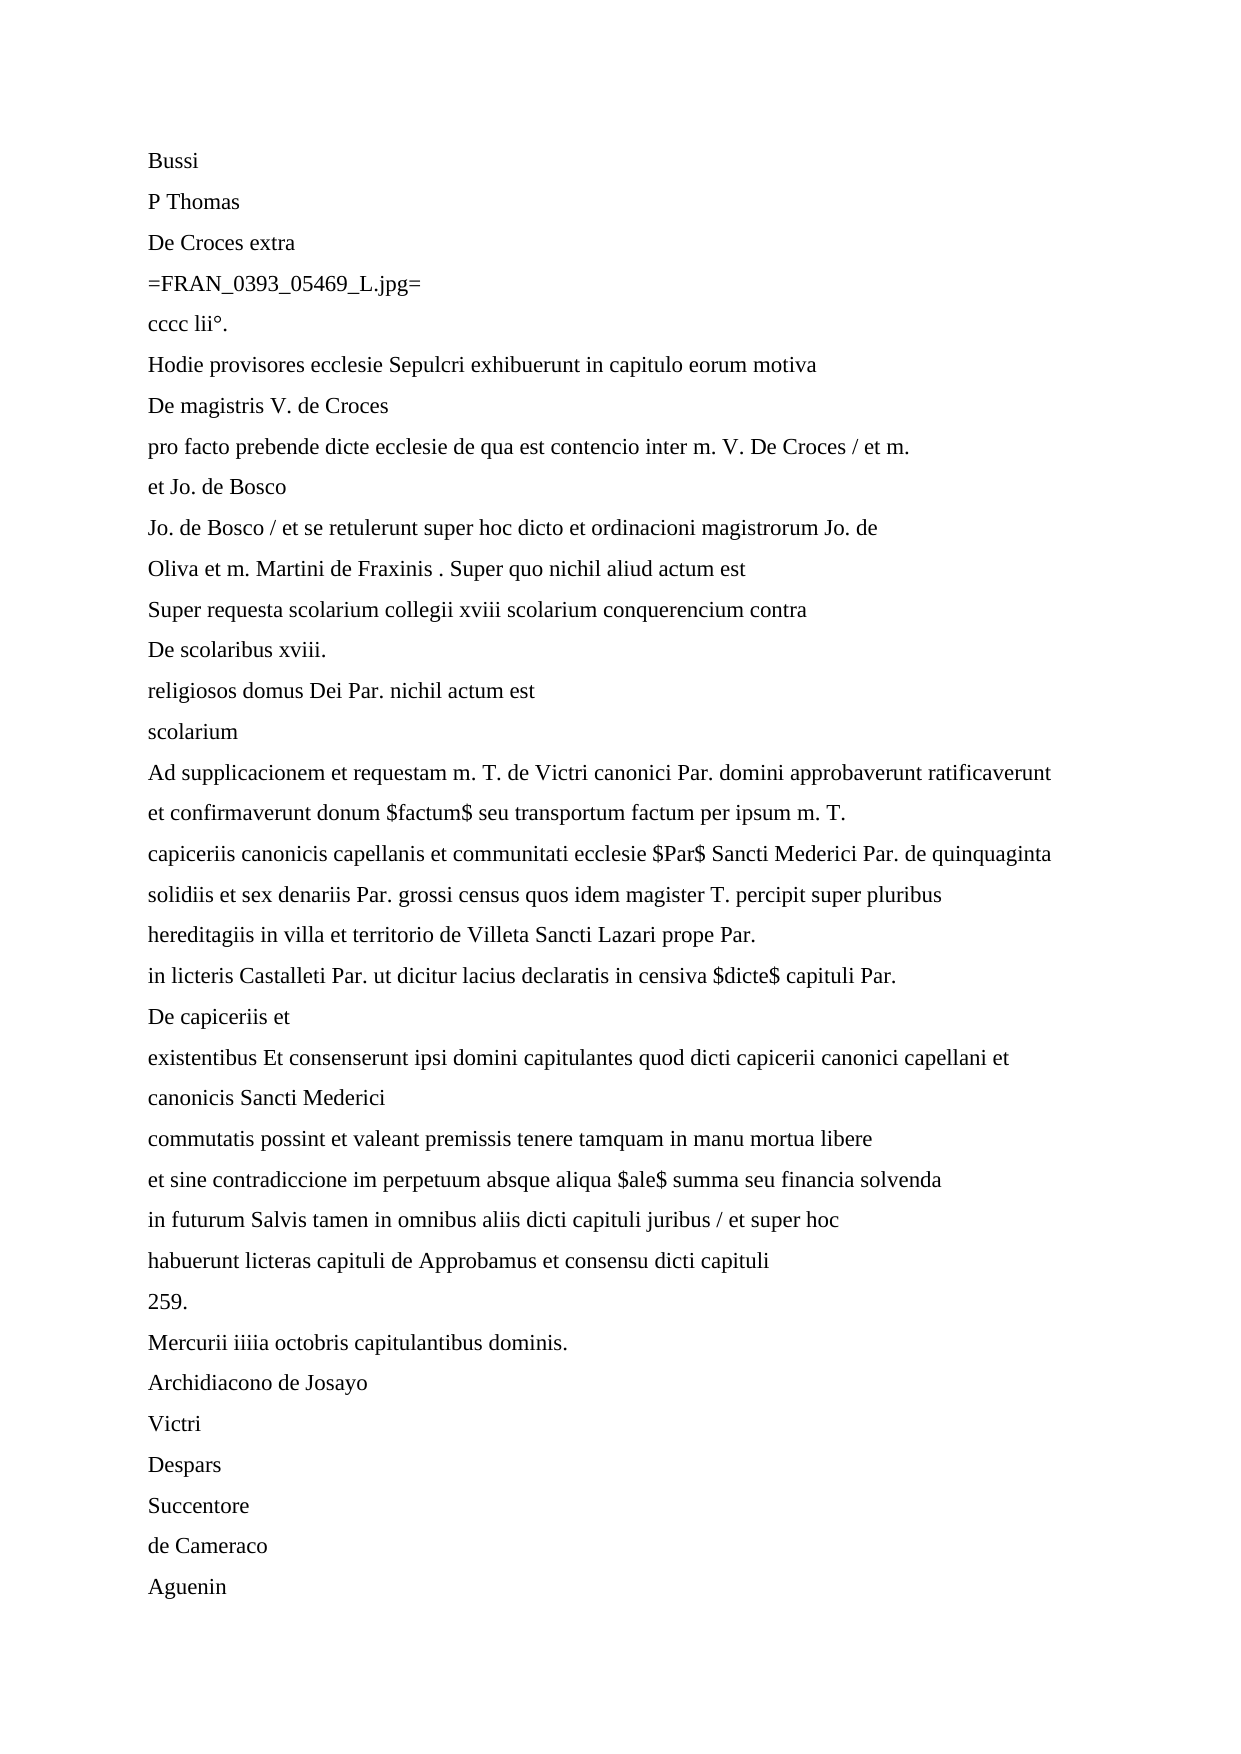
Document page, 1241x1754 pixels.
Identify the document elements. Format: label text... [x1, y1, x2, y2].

text scolarium [148, 718, 1093, 744]
text et Jo. de Bosco [148, 473, 1093, 500]
text De capiceriis et [148, 1003, 1093, 1029]
text capiceriis canonicis capellanis et communitati ecclesie $Par$ Sancti Mederici Par. de quinquaginta [148, 840, 1093, 866]
text canonicis Sancti Mederici [148, 1084, 1093, 1111]
text Super requesta scolarium collegii xviii scolarium conquerencium contra [148, 596, 1093, 622]
text et sine contradiccione im perpetuum absque aliqua $ale$ summa seu financia solvenda [148, 1166, 1093, 1192]
text Bussi [148, 148, 1093, 174]
text hereditagiis in villa et territorio de Villeta Sancti Lazari prope Par. [148, 921, 1093, 948]
text pro facto prebende dicte ecclesie de qua est contencio inter m. V. De Croces / et m. [148, 433, 1093, 459]
text religiosos domus Dei Par. nichil actum est [148, 677, 1093, 703]
text in futurum Salvis tamen in omnibus aliis dicti capituli juribus / et super hoc [148, 1207, 1093, 1233]
text de Cameraco [148, 1532, 1093, 1559]
text Hodie provisores ecclesie Sepulcri exhibuerunt in capitulo eorum motiva [148, 351, 1093, 378]
text habuerunt licteras capituli de Approbamus et consensu dicti capituli [148, 1247, 1093, 1274]
text Aguenin [148, 1573, 1093, 1599]
text cccc lii°. [148, 311, 1093, 337]
text Victri [148, 1410, 1093, 1437]
text Despars [148, 1451, 1093, 1477]
text Archidiacono de Josayo [148, 1369, 1093, 1396]
text Jo. de Bosco / et se retulerunt super hoc dicto et ordinacioni magistrorum Jo. de [148, 514, 1093, 541]
text =FRAN_0393_05469_L.jpg= [148, 270, 1093, 296]
text Oliva et m. Martini de Fraxinis . Super quo nichil aliud actum est [148, 555, 1093, 581]
text De Croces extra [148, 229, 1093, 255]
text Ad supplicacionem et requestam m. T. de Victri canonici Par. domini approbaverunt ratificaverunt [148, 758, 1093, 785]
text existentibus Et consenserunt ipsi domini capitulantes quod dicti capicerii canonici capellani et [148, 1044, 1093, 1070]
text P Thomas [148, 188, 1093, 215]
text in licteris Castalleti Par. ut dicitur lacius declaratis in censiva $dicte$ capituli Par. [148, 962, 1093, 988]
text 259. [148, 1288, 1093, 1314]
text et confirmaverunt donum $factum$ seu transportum factum per ipsum m. T. [148, 799, 1093, 826]
text De magistris V. de Croces [148, 392, 1093, 418]
text commutatis possint et valeant premissis tenere tamquam in manu mortua libere [148, 1125, 1093, 1151]
text De scolaribus xviii. [148, 636, 1093, 663]
text solidiis et sex denariis Par. grossi census quos idem magister T. percipit super pluribus [148, 881, 1093, 907]
text Mercurii iiiia octobris capitulantibus dominis. [148, 1329, 1093, 1355]
text Succentore [148, 1492, 1093, 1518]
